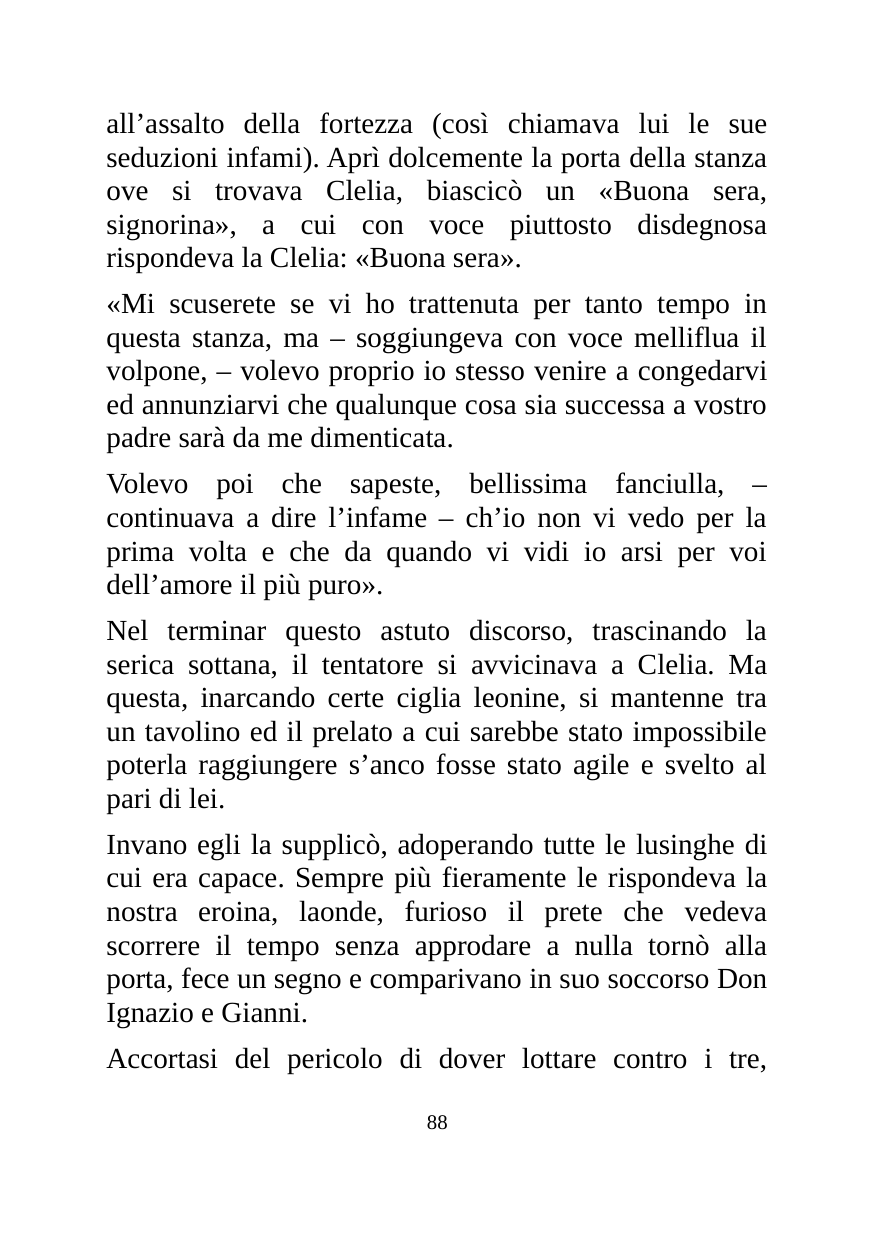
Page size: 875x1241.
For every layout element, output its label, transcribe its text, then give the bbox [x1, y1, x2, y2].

text Volevo poi che sapeste, bellissima fanciulla, – continuava a dire l’infame – ch’io non vi vedo per la prima volta e che da quando vi vidi io arsi per voi dell’amore il più puro». [106, 467, 768, 601]
text Nel terminar questo astuto discorso, trascinando la serica sottana, il tentatore si avvicinava a Clelia. Ma questa, inarcando certe ciglia leonine, si mantenne tra un tavolino ed il prelato a cui sarebbe stato impossibile poterla raggiungere s’anco fosse stato agile e svelto al pari di lei. [106, 613, 768, 814]
text all’assalto della fortezza (così chiamava lui le sue seduzioni infami). Aprì dolcemente la porta della stanza ove si trovava Clelia, biascicò un «Buona sera, signorina», a cui con voce piuttosto disdegnosa rispondeva la Clelia: «Buona sera». [106, 106, 768, 274]
text Invano egli la supplicò, adoperando tutte le lusinghe di cui era capace. Sempre più fieramente le rispondeva la nostra eroina, laonde, furioso il prete che vedeva scorrere il tempo senza approdare a nulla tornò alla porta, fece un segno e comparivano in suo soccorso Don Ignazio e Gianni. [106, 827, 768, 1028]
text «Mi scuserete se vi ho trattenuta per tanto tempo in questa stanza, ma – soggiungeva con voce melliflua il volpone, – volevo proprio io stesso venire a congedarvi ed annunziarvi che qualunque cosa sia successa a vostro padre sarà da me dimenticata. [106, 286, 768, 454]
text Accortasi del pericolo di dover lottare contro i tre, [106, 1041, 768, 1074]
